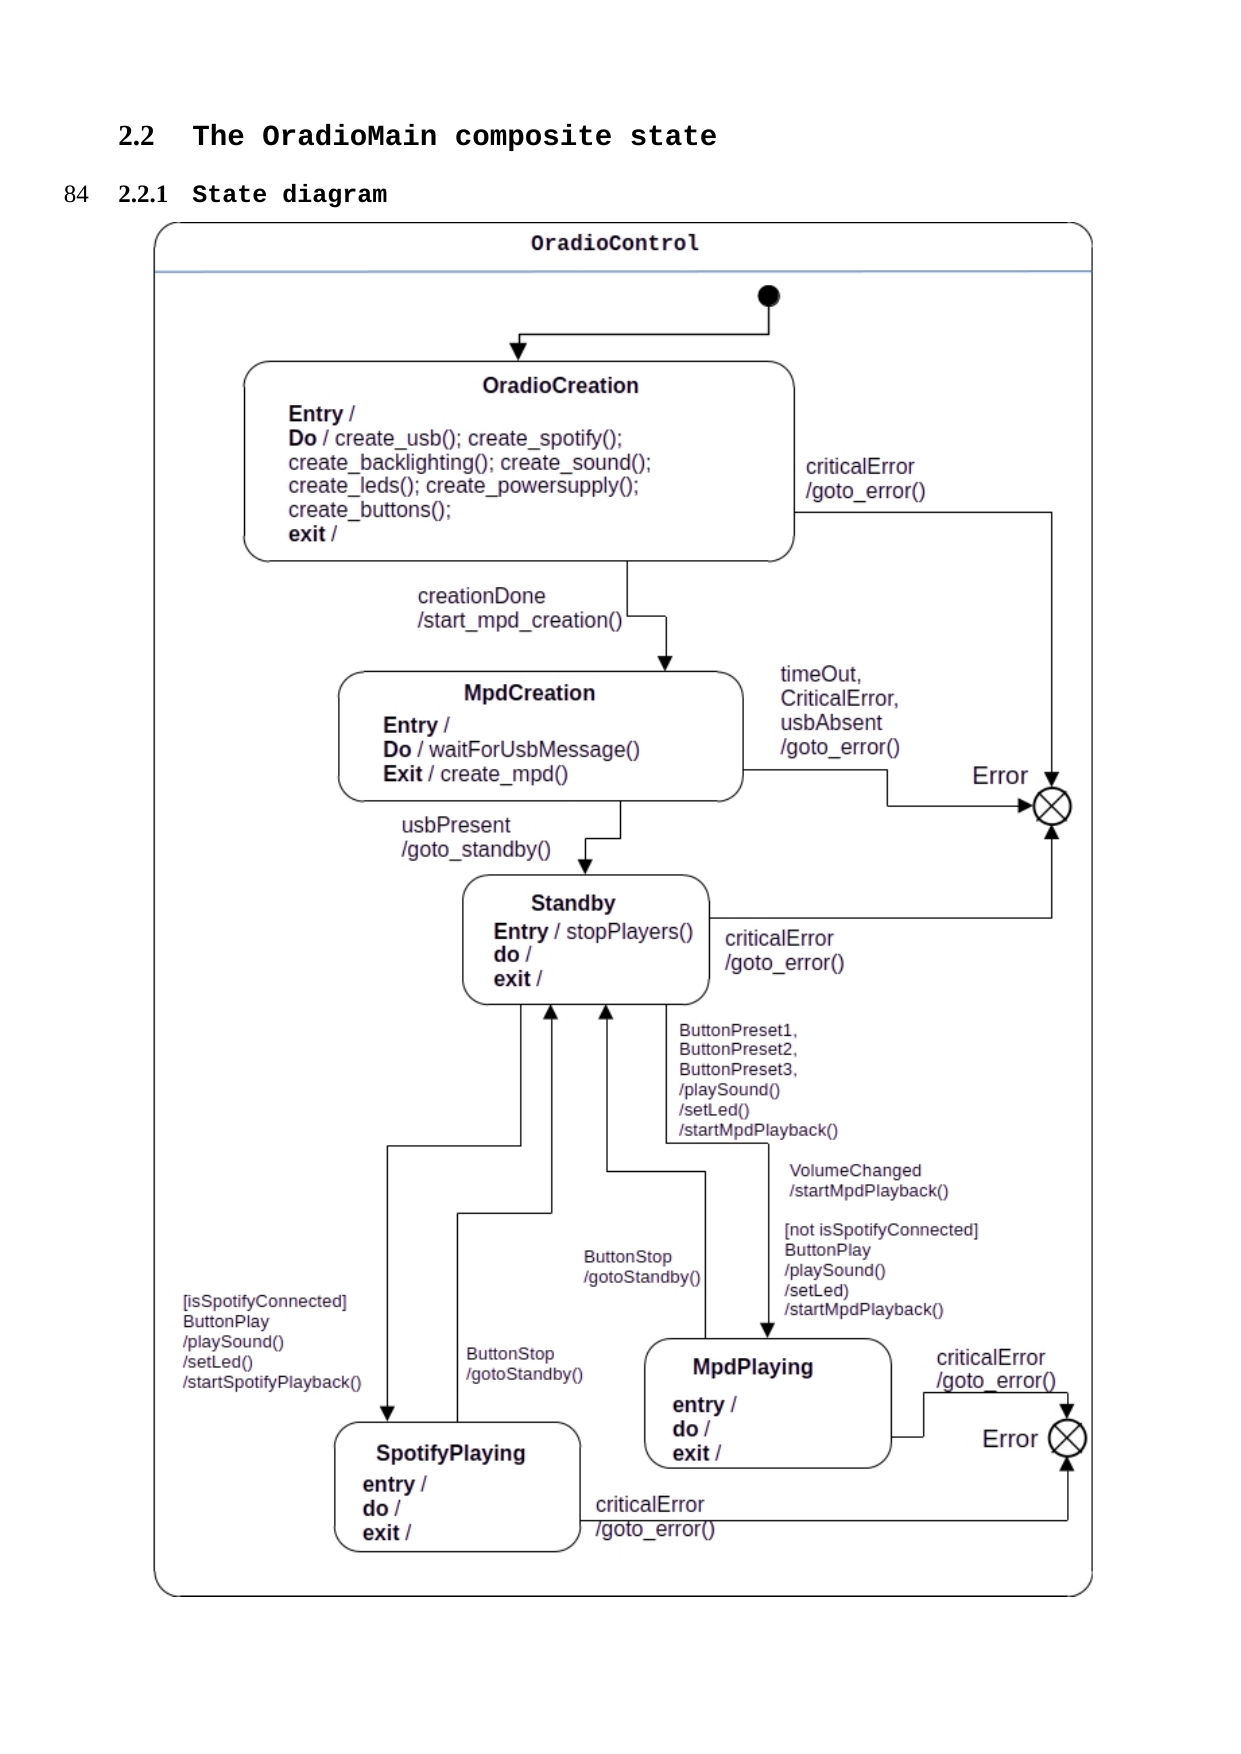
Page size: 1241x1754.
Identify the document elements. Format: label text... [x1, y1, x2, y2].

subtitle State diagram [118, 179, 1122, 210]
picture [147, 222, 1093, 1597]
subtitle The OradioMain composite state [118, 118, 1122, 154]
